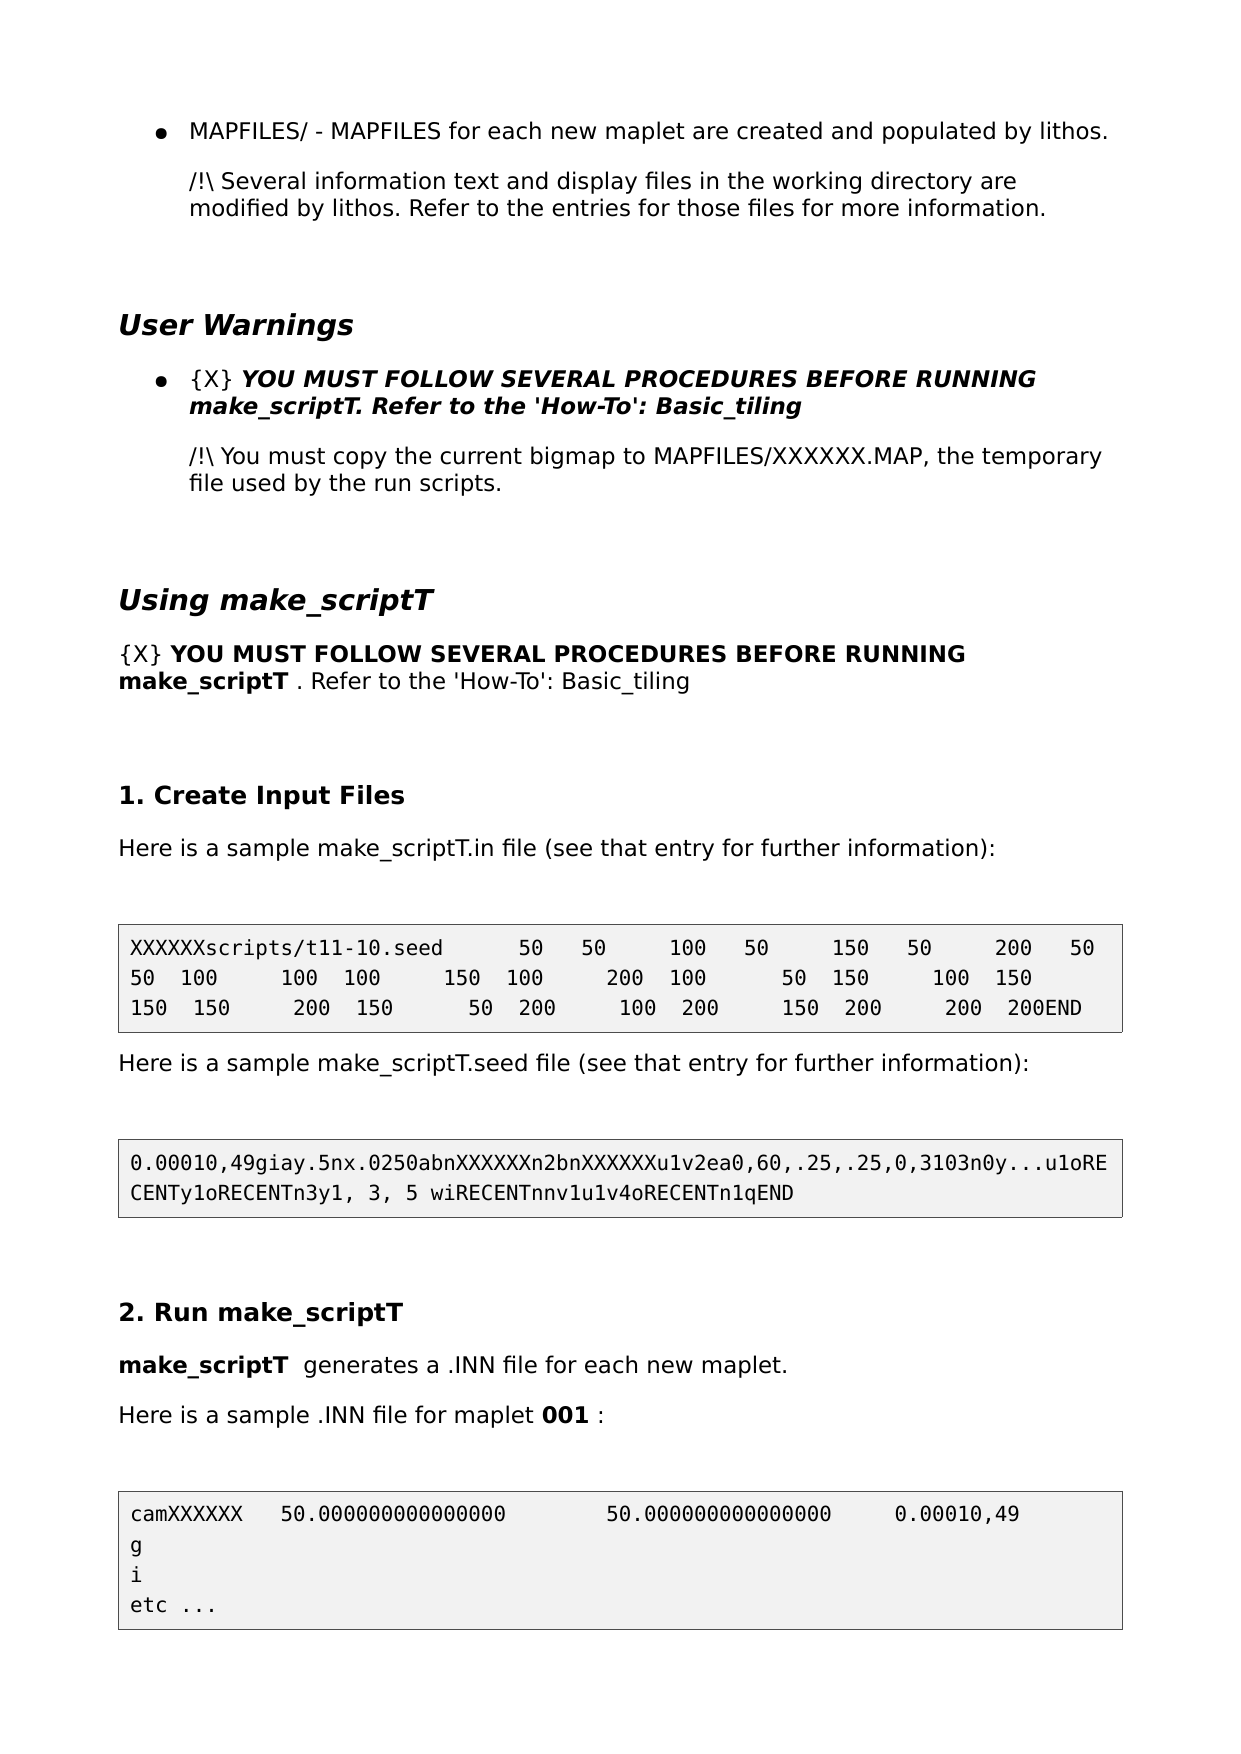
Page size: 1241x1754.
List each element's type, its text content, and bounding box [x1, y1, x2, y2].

subtitle 1. Create Input Files [118, 782, 1122, 811]
text make_scriptT generates a .INN file for each new maplet. [118, 1352, 1122, 1378]
text XXXXXXscripts/t11-10.seed 50 50 100 50 150 50 200 50 50 100 100 100 150 100 200 100 50 150 100 150 150 150 200 150 50 200 100 200 150 200 200 200END [119, 925, 1122, 1032]
subtitle 2. Run make_scriptT [118, 1298, 1122, 1327]
text Here is a sample make_scriptT.seed file (see that entry for further information): [118, 1050, 1122, 1077]
text {X} YOU MUST FOLLOW SEVERAL PROCEDURES BEFORE RUNNING make_scriptT . Refer to the 'How-To': Basic_tiling [118, 641, 1122, 694]
text 0.00010,49giay.5nx.0250abnXXXXXXn2bnXXXXXXu1v2ea0,60,.25,.25,0,3103n0y...u1oRECENTy1oRECENTn3y1, 3, 5 wiRECENTnnv1u1v4oRECENTn1qEND [119, 1140, 1122, 1217]
subtitle User Warnings [118, 309, 1122, 342]
list MAPFILES/ - MAPFILES for each new maplet are created and populated by lithos. [153, 118, 1122, 145]
list /!\ You must copy the current bigmap to MAPFILES/XXXXXX.MAP, the temporary file used by the run scripts. [153, 443, 1122, 497]
subtitle Using make_scriptT [118, 583, 1122, 617]
text Here is a sample make_scriptT.in file (see that entry for further information): [118, 835, 1122, 862]
text Here is a sample .INN file for maplet 001 : [118, 1402, 1122, 1429]
list /!\ Several information text and display files in the working directory are modified by lithos. Refer to the entries for those files for more information. [153, 168, 1122, 222]
text camXXXXXX 50.000000000000000 50.000000000000000 0.00010,49 g i etc ... [119, 1492, 1122, 1629]
list {X} YOU MUST FOLLOW SEVERAL PROCEDURES BEFORE RUNNING make_scriptT. Refer to the 'How-To': Basic_tiling [153, 366, 1122, 420]
